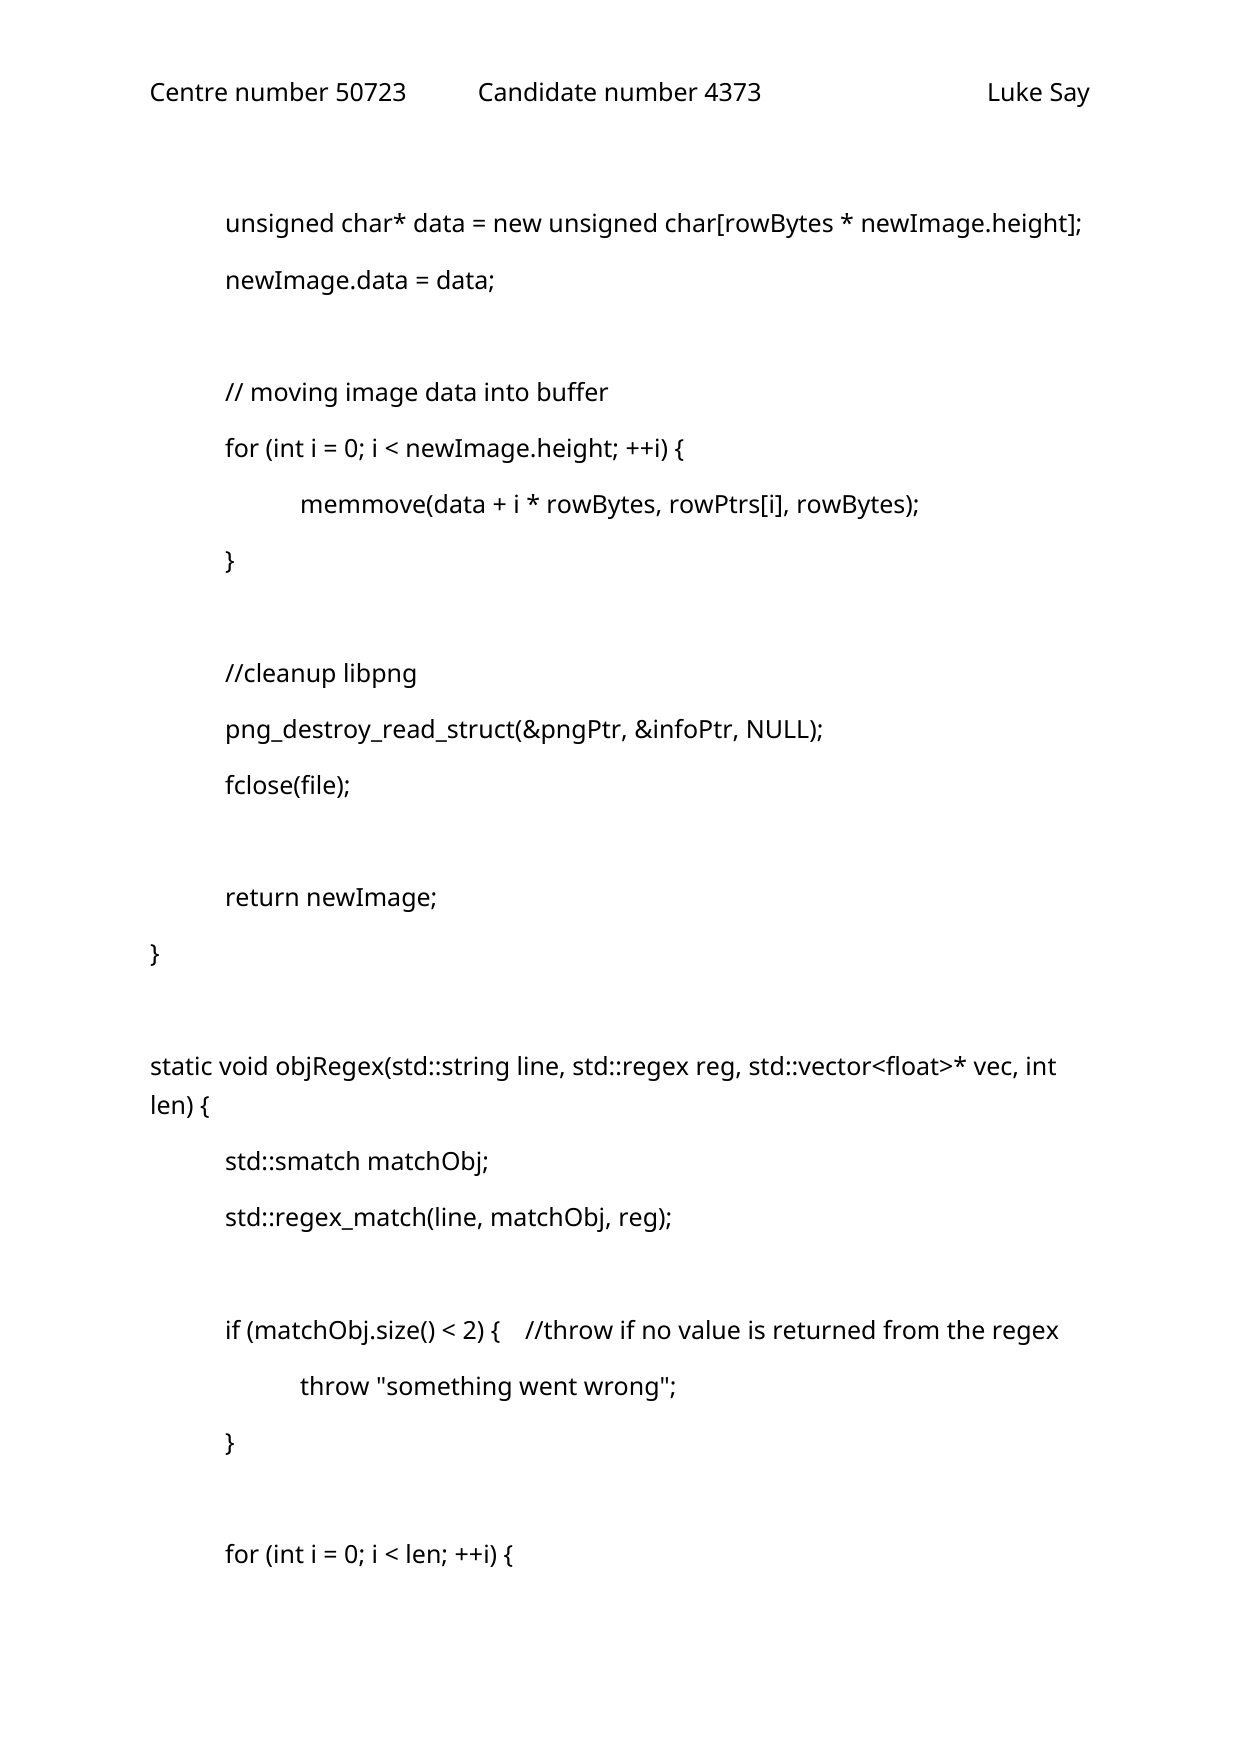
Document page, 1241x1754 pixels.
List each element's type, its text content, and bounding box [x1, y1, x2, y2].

text for (int i = 0; i < newImage.height; ++i) { [150, 431, 1090, 465]
text //cleanup libpng [150, 655, 1090, 689]
text static void objRegex(std::string line, std::regex reg, std::vector<float>* vec, int len) { [150, 1048, 1090, 1122]
text for (int i = 0; i < len; ++i) { [150, 1537, 1090, 1571]
text std::regex_match(line, matchObj, reg); [150, 1200, 1090, 1234]
text newImage.data = data; [150, 262, 1090, 296]
text // moving image data into buffer [150, 374, 1090, 409]
text std::smatch matchObj; [150, 1144, 1090, 1178]
text fclose(file); [150, 768, 1090, 802]
text } [150, 1425, 1090, 1459]
text unsigned char* data = new unsigned char[rowBytes * newImage.height]; [150, 206, 1090, 240]
text return newImage; [150, 880, 1090, 914]
text if (matchObj.size() < 2) { //throw if no value is returned from the regex [150, 1312, 1090, 1346]
text } [150, 936, 1090, 970]
text png_destroy_read_struct(&pngPtr, &infoPtr, NULL); [150, 711, 1090, 746]
text } [150, 543, 1090, 577]
text throw "something went wrong"; [150, 1368, 1090, 1403]
text memmove(data + i * rowBytes, rowPtrs[i], rowBytes); [150, 487, 1090, 521]
